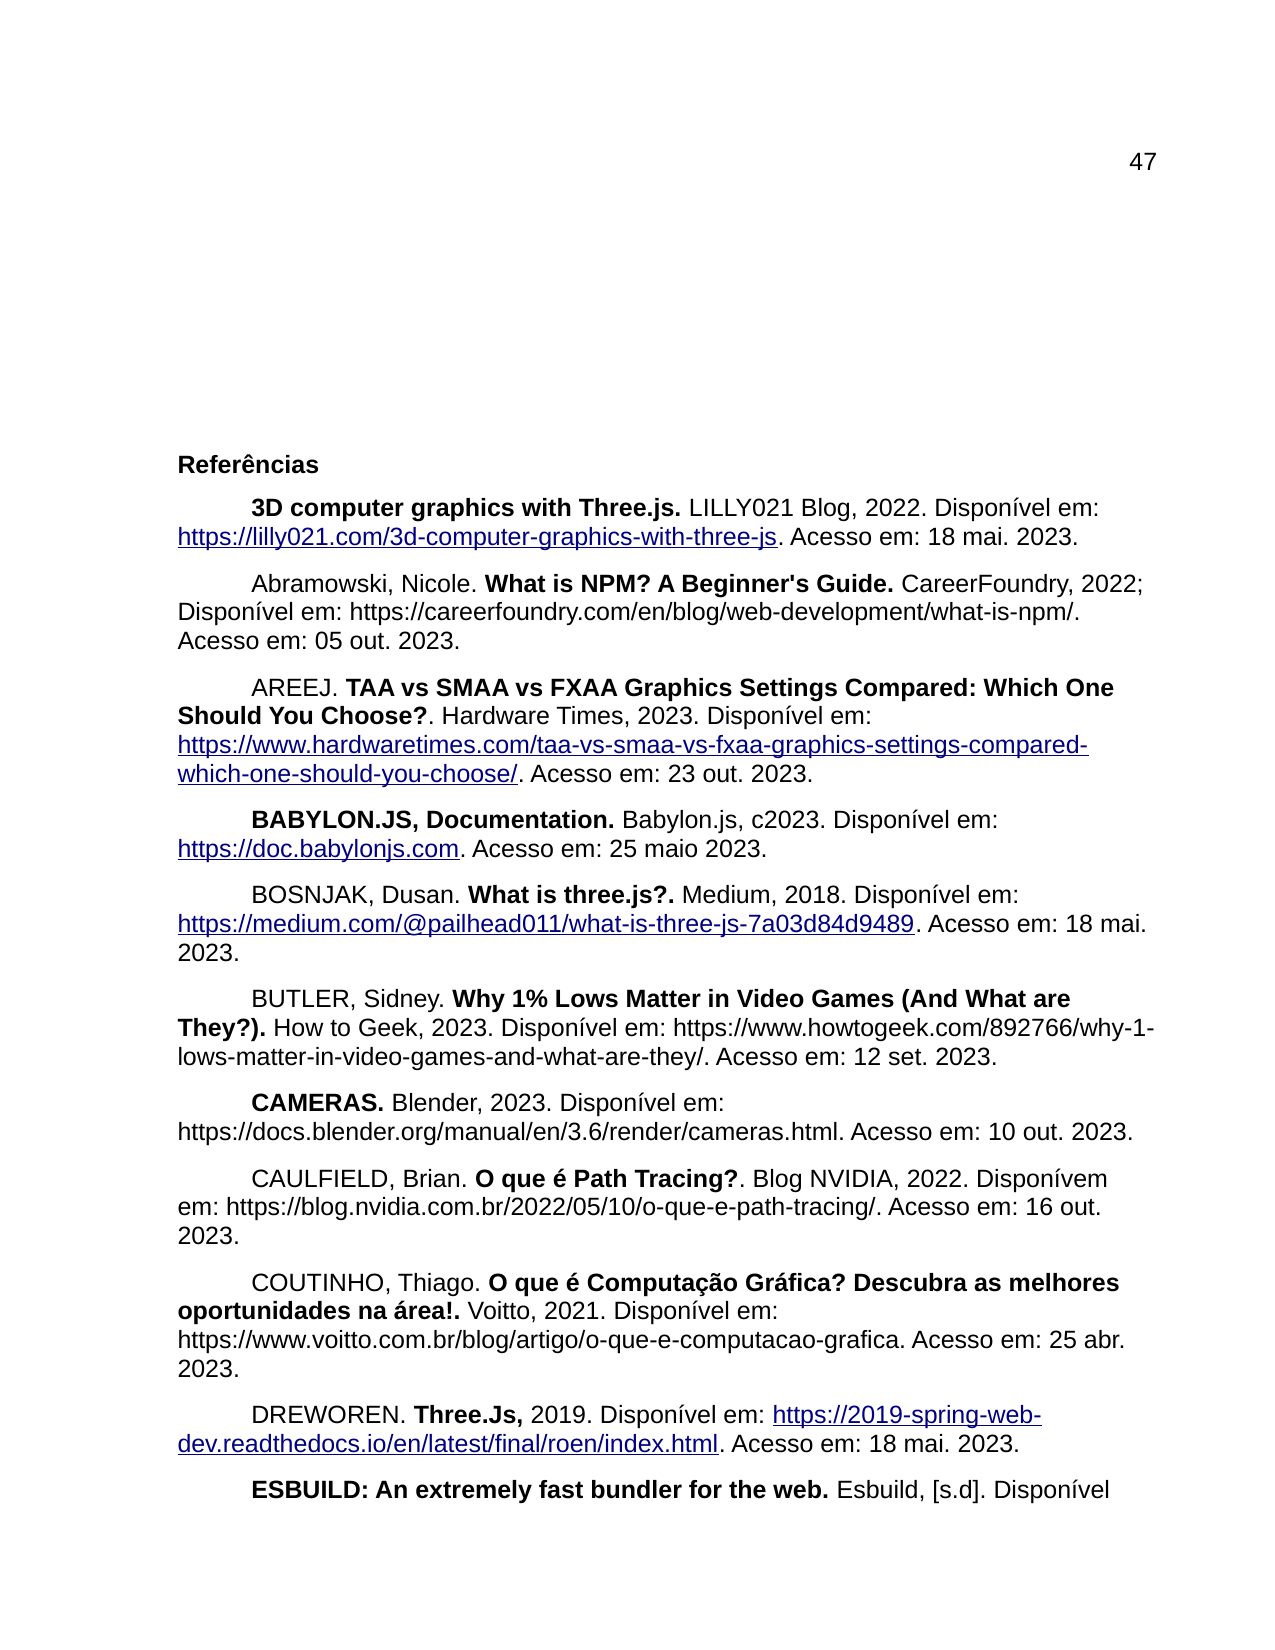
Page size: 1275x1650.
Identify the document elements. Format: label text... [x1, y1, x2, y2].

text BOSNJAK, Dusan. What is three.js?. Medium, 2018. Disponível em: https://medium.com/@pailhead011/what-is-three-js-7a03d84d9489. Acesso em: 18 mai. 2023. [177, 881, 1157, 967]
text DREWOREN. Three.Js, 2019. Disponível em: https://2019-spring-web-dev.readthedocs.io/en/latest/final/roen/index.html. Acesso em: 18 mai. 2023. [177, 1400, 1157, 1458]
text ESBUILD: An extremely fast bundler for the web. Esbuild, [s.d]. Disponível [177, 1476, 1157, 1504]
text BUTLER, Sidney. Why 1% Lows Matter in Video Games (And What are They?). How to Geek, 2023. Disponível em: https://www.howtogeek.com/892766/why-1-lows-matter-in-video-games-and-what-are-they/. Acesso em: 12 set. 2023. [177, 984, 1157, 1071]
subtitle Referências [177, 450, 1157, 479]
text AREEJ. TAA vs SMAA vs FXAA Graphics Settings Compared: Which One Should You Choose?. Hardware Times, 2023. Disponível em: https://www.hardwaretimes.com/taa-vs-smaa-vs-fxaa-graphics-settings-compared-which-one-should-you-choose/. Acesso em: 23 out. 2023. [177, 673, 1157, 788]
text CAULFIELD, Brian. O que é Path Tracing?. Blog NVIDIA, 2022. Disponívem em: https://blog.nvidia.com.br/2022/05/10/o-que-e-path-tracing/. Acesso em: 16 out. 2023. [177, 1164, 1157, 1250]
text BABYLON.JS, Documentation. Babylon.js, c2023. Disponível em: https://doc.babylonjs.com. Acesso em: 25 maio 2023. [177, 805, 1157, 863]
text CAMERAS. Blender, 2023. Disponível em: https://docs.blender.org/manual/en/3.6/render/cameras.html. Acesso em: 10 out. 2023. [177, 1088, 1157, 1146]
text Abramowski, Nicole. What is NPM? A Beginner's Guide. CareerFoundry, 2022; Disponível em: https://careerfoundry.com/en/blog/web-development/what-is-npm/. Acesso em: 05 out. 2023. [177, 569, 1157, 655]
text COUTINHO, Thiago. O que é Computação Gráfica? Descubra as melhores oportunidades na área!. Voitto, 2021. Disponível em: https://www.voitto.com.br/blog/artigo/o-que-e-computacao-grafica. Acesso em: 25 abr. 2023. [177, 1268, 1157, 1383]
text 3D computer graphics with Three.js. LILLY021 Blog, 2022. Disponível em: https://lilly021.com/3d-computer-graphics-with-three-js. Acesso em: 18 mai. 2023. [177, 493, 1157, 551]
